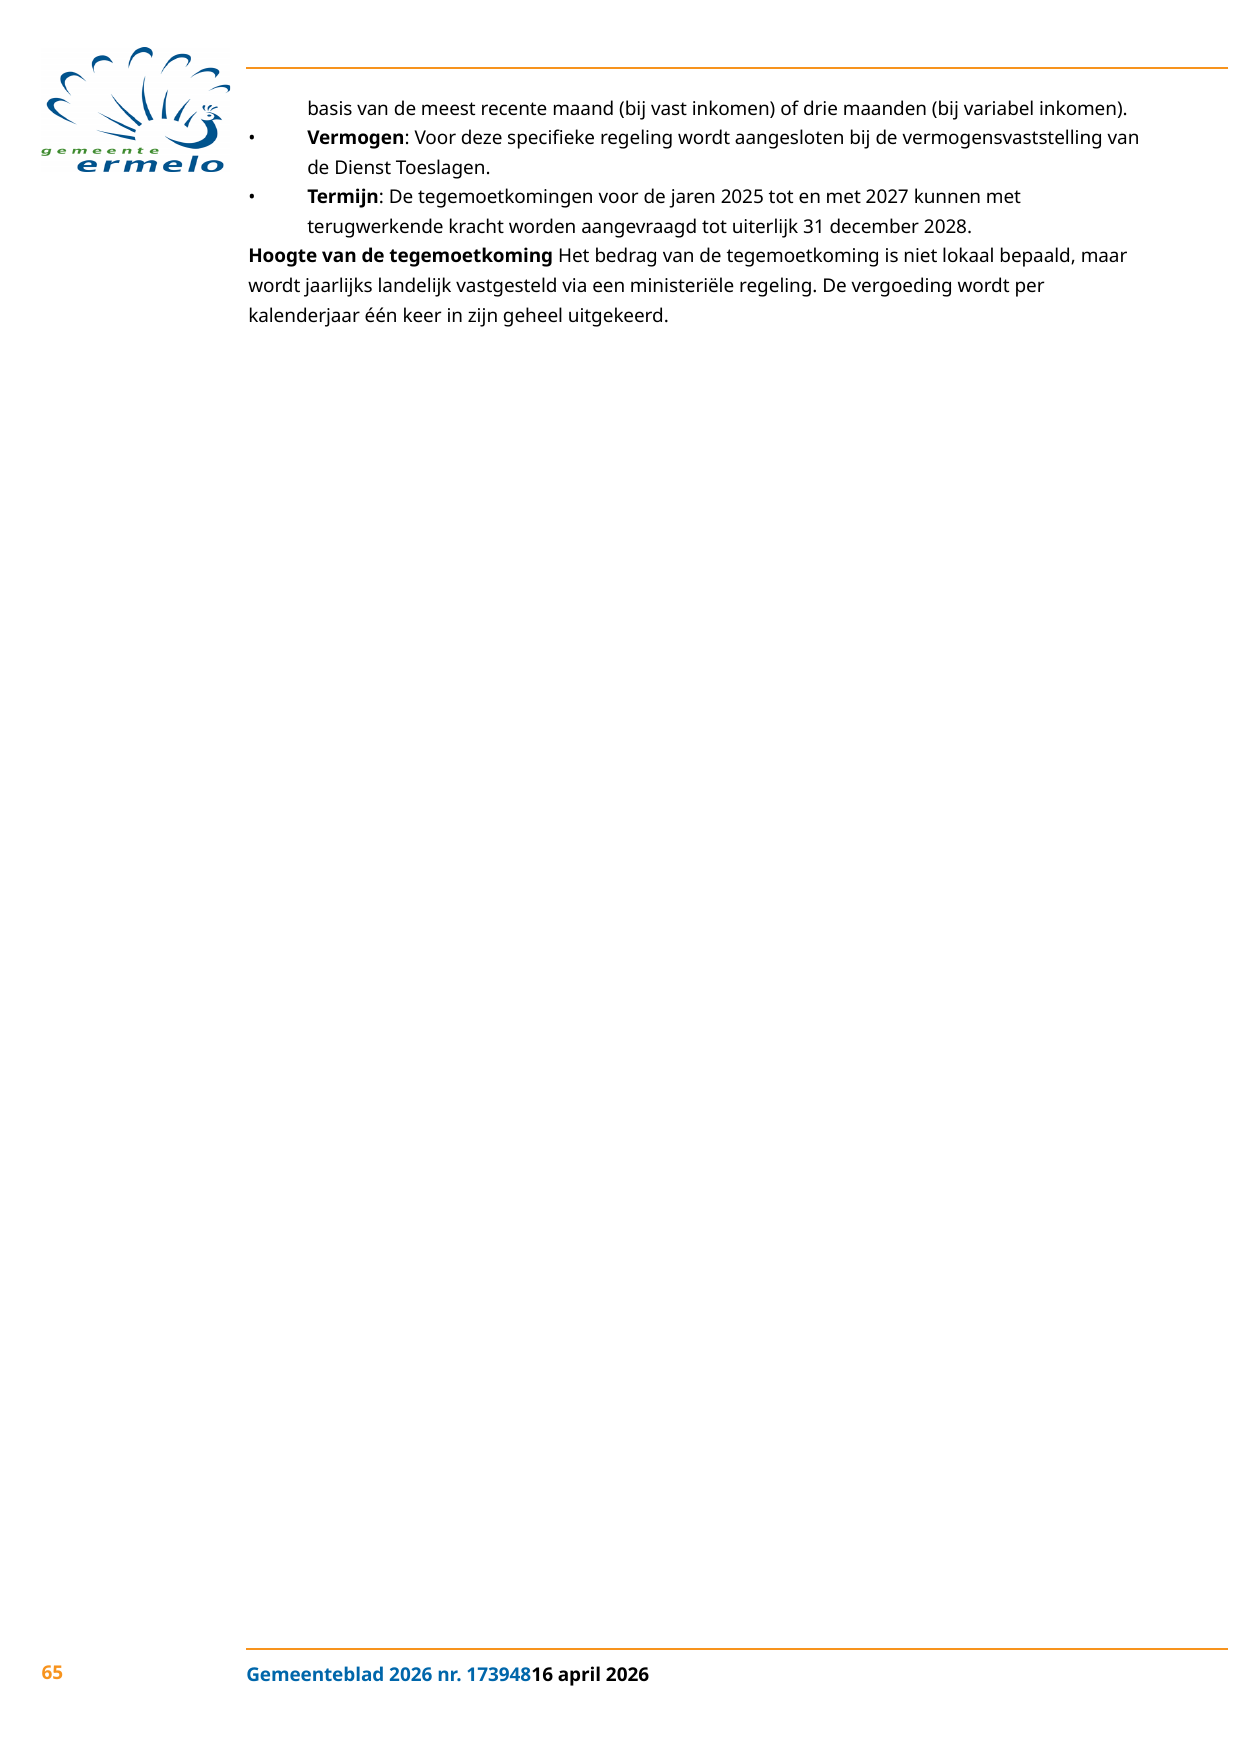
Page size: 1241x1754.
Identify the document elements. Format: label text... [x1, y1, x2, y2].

text Hoogte van de tegemoetkoming Het bedrag van de tegemoetkoming is niet lokaal bepaald, maar wordt jaarlijks landelijk vastgesteld via een ministeriële regeling. De vergoeding wordt per kalenderjaar één keer in zijn geheel uitgekeerd. [248, 243, 1152, 328]
picture [41, 47, 231, 172]
list basis van de meest recente maand (bij vast inkomen) of drie maanden (bij variabel inkomen). [248, 95, 1152, 121]
list Vermogen: Voor deze specifieke regeling wordt aangesloten bij de vermogensvaststelling van de Dienst Toeslagen. [248, 124, 1152, 180]
list Termijn: De tegemoetkomingen voor de jaren 2025 tot en met 2027 kunnen met terugwerkende kracht worden aangevraagd tot uiterlijk 31 december 2028. [248, 183, 1152, 239]
